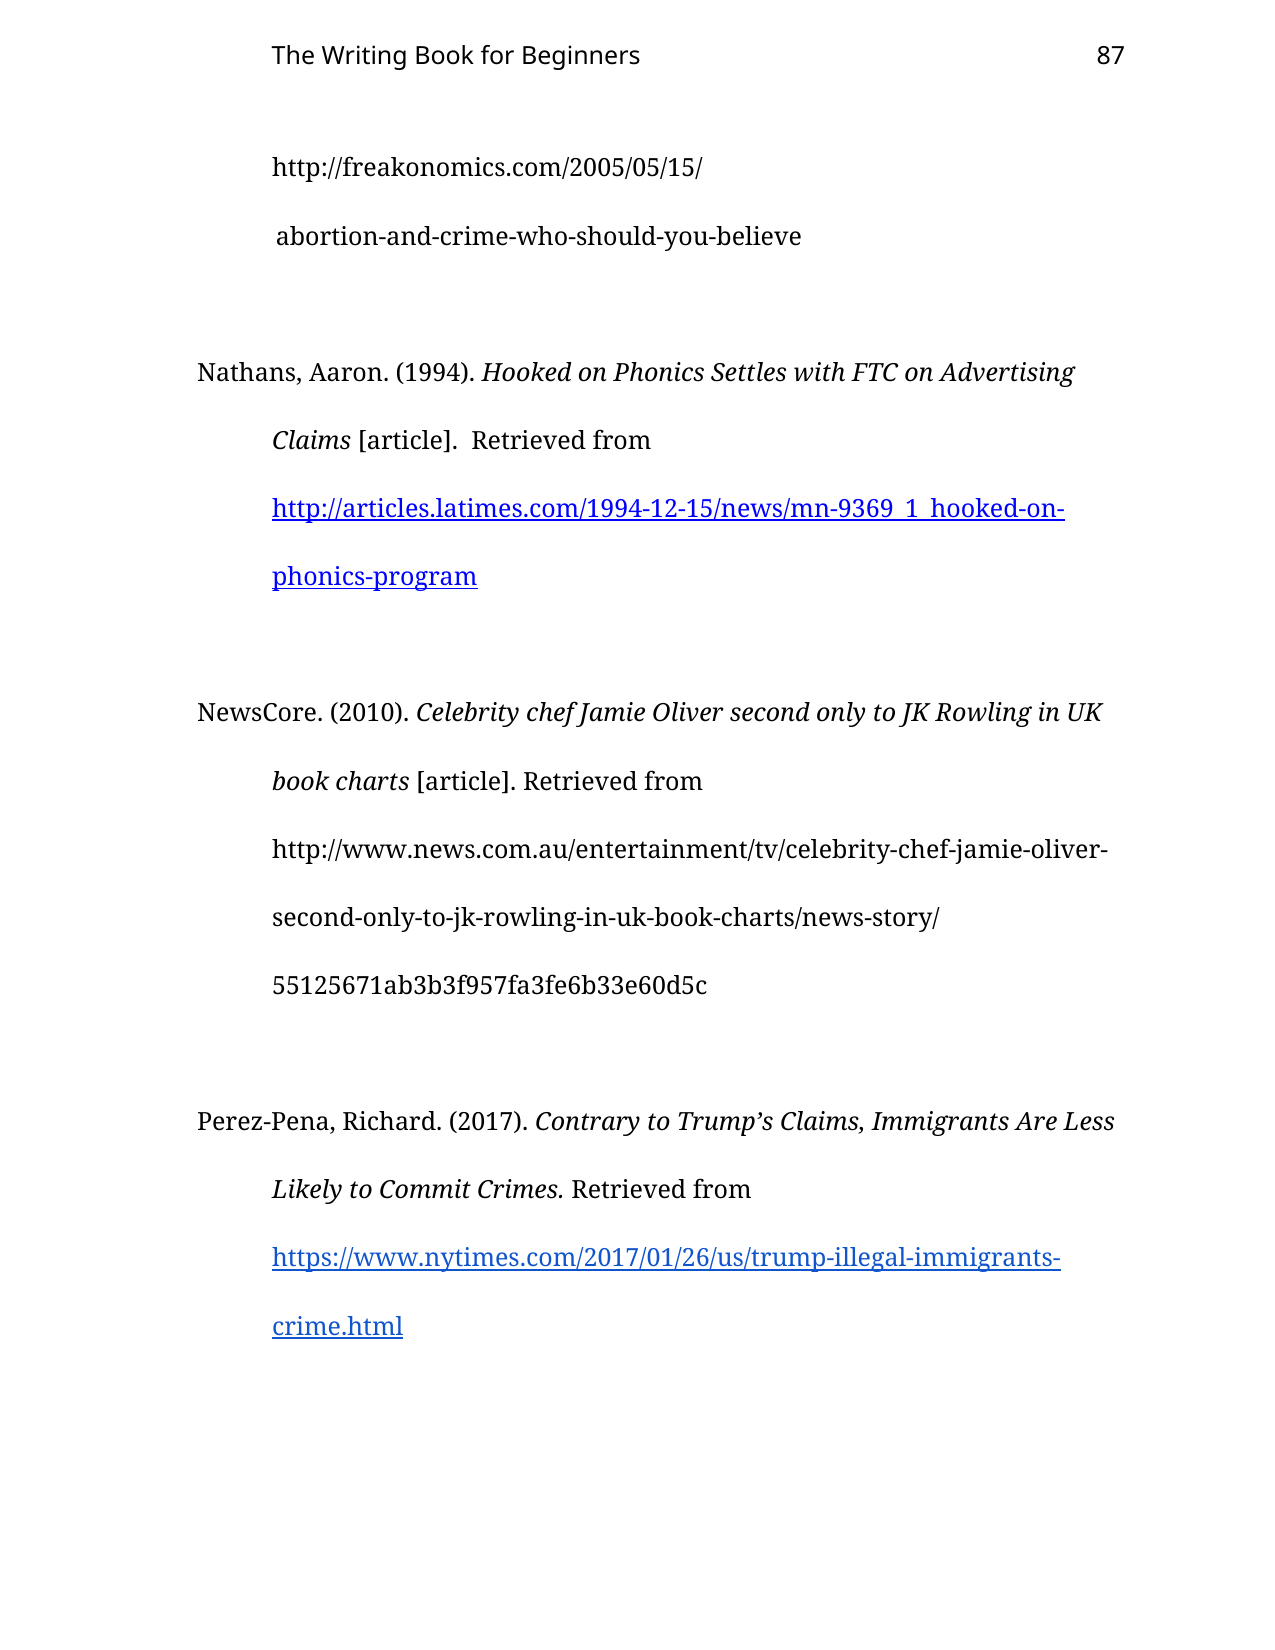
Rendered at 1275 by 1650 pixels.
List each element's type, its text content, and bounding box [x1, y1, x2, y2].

text http://freakonomics.com/2005/05/15/ [197, 150, 1125, 184]
text NewsCore. (2010). Celebrity chef Jamie Oliver second only to JK Rowling in UK book charts [article]. Retrieved from http://www.news.com.au/entertainment/tv/celebrity-chef-jamie-oliver-second-only-to-jk-rowling-in-uk-book-charts/news-story/55125671ab3b3f957fa3fe6b33e60d5c [197, 695, 1125, 1002]
text Perez-Pena, Richard. (2017). Contrary to Trump’s Claims, Immigrants Are Less Likely to Commit Crimes. Retrieved from https://www.nytimes.com/2017/01/26/us/trump-illegal-immigrants-crime.html [197, 1104, 1125, 1342]
text Nathans, Aaron. (1994). Hooked on Phonics Settles with FTC on Advertising Claims [article]. Retrieved from http://articles.latimes.com/1994-12-15/news/mn-9369_1_hooked-on-phonics-program [197, 354, 1125, 593]
text abortion-and-crime-who-should-you-believe [276, 218, 1125, 252]
